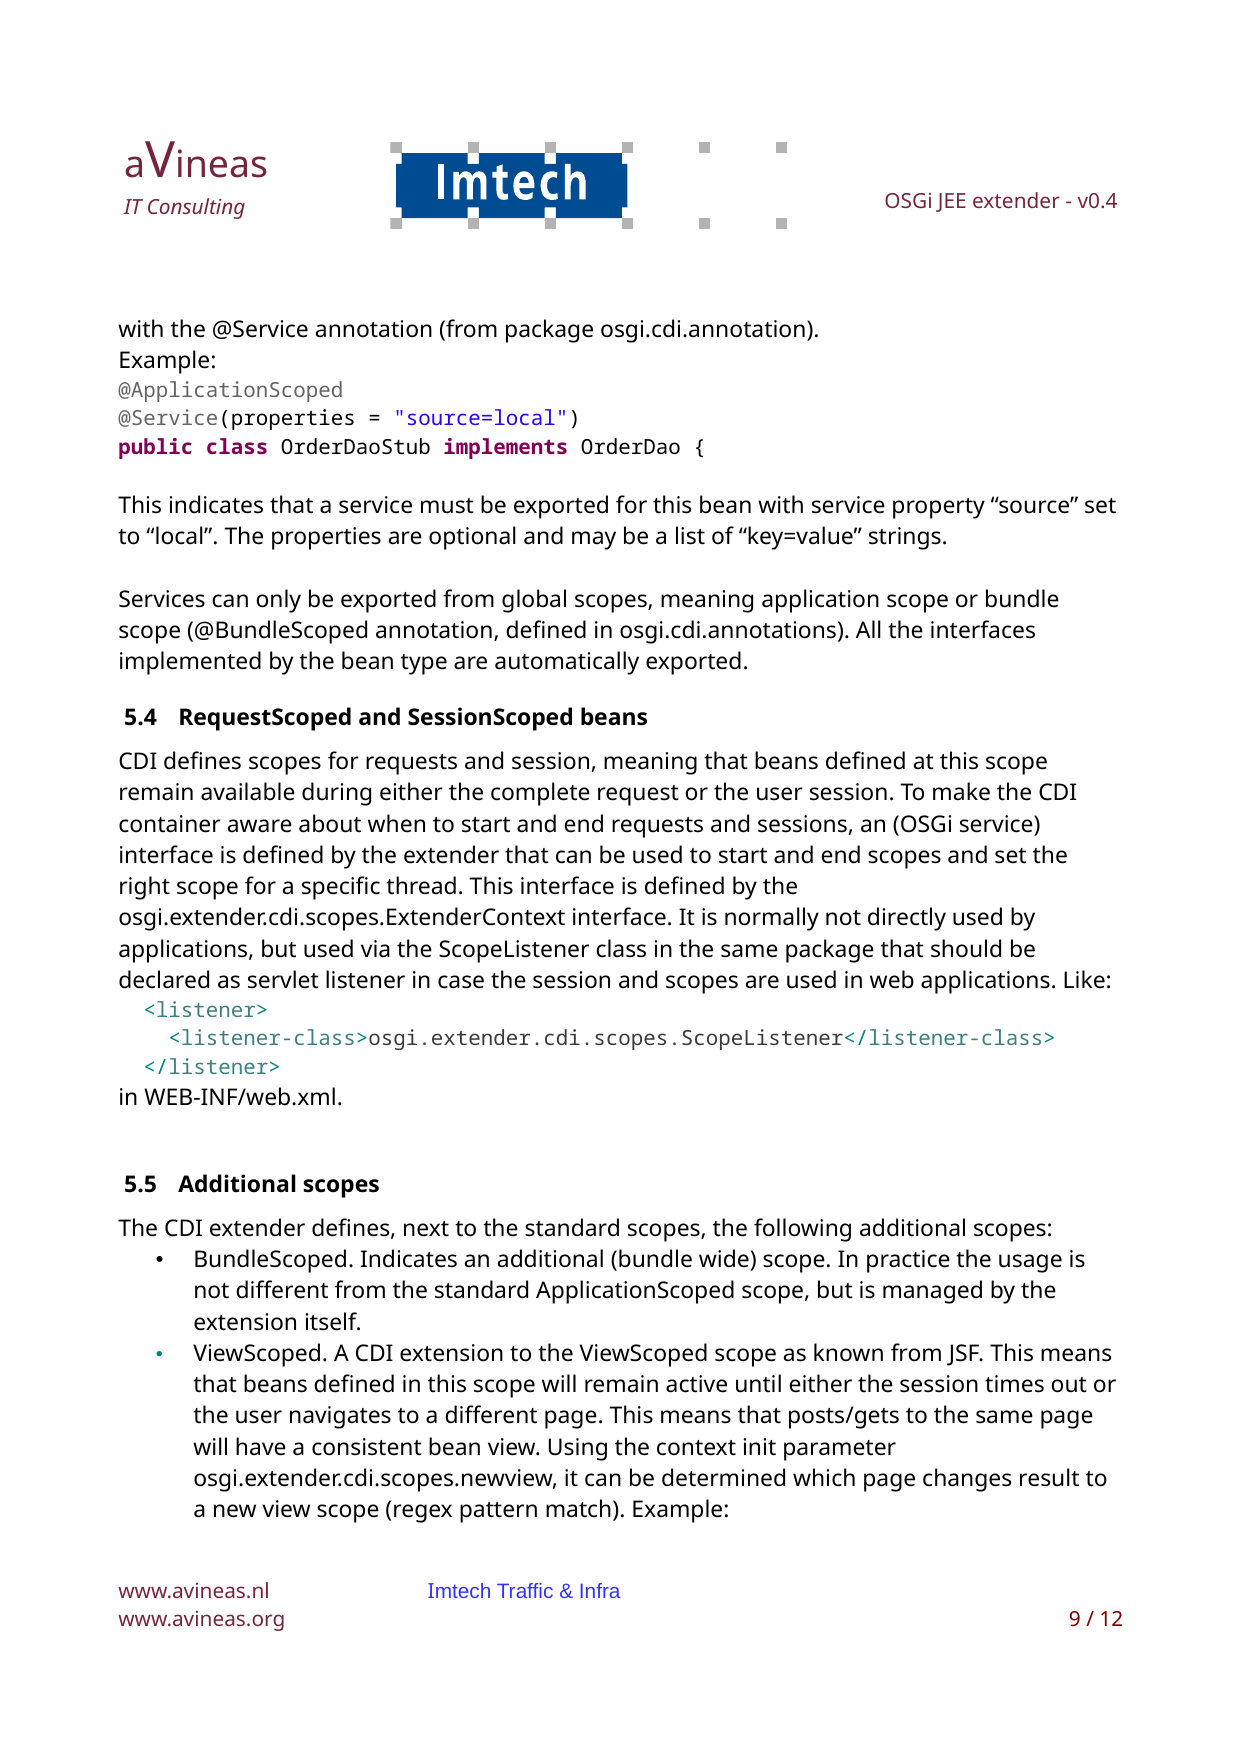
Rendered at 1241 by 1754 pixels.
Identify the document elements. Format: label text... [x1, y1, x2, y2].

subtitle Additional scopes [118, 1168, 1122, 1199]
text <listener> [118, 995, 1122, 1023]
text @Service(properties = "source=local") [118, 403, 1122, 432]
list ViewScoped. A CDI extension to the ViewScoped scope as known from JSF. This means that beans defined in this scope will remain active until either the session times out or the user navigates to a different page. This means that posts/gets to the same page will have a consistent bean view. Using the context init parameter osgi.extender.cdi.scopes.newview, it can be determined which page changes result to a new view scope (regex pattern match). Example: [156, 1337, 1122, 1524]
text public class OrderDaoStub implements OrderDao { [118, 432, 1122, 460]
text Example: [118, 344, 1122, 375]
text @ApplicationScoped [118, 375, 1122, 403]
list BundleScoped. Indicates an additional (bundle wide) scope. In practice the usage is not different from the standard ApplicationScoped scope, but is managed by the extension itself. [156, 1243, 1122, 1337]
text in WEB-INF/web.xml. [118, 1080, 1122, 1112]
subtitle RequestScoped and SessionScoped beans [118, 701, 1122, 733]
text with the @Service annotation (from package osgi.cdi.annotation). [118, 313, 1122, 344]
text This indicates that a service must be exported for this bean with service property “source” set to “local”. The properties are optional and may be a list of “key=value” strings. [118, 489, 1122, 551]
text Services can only be exported from global scopes, meaning application scope or bundle scope (@BundleScoped annotation, defined in osgi.cdi.annotations). All the interfaces implemented by the bean type are automatically exported. [118, 583, 1122, 676]
text CDI defines scopes for requests and session, meaning that beans defined at this scope remain available during either the complete request or the user session. To make the CDI container aware about when to start and end requests and sessions, an (OSGi service) interface is defined by the extender that can be used to start and end scopes and set the right scope for a specific thread. This interface is defined by the osgi.extender.cdi.scopes.ExtenderContext interface. It is normally not directly used by applications, but used via the ScopeListener class in the same package that should be declared as servlet listener in case the session and scopes are used in web applications. Like: [118, 745, 1122, 995]
text </listener> [118, 1052, 1122, 1080]
text The CDI extender defines, next to the standard scopes, the following additional scopes: [118, 1212, 1122, 1243]
text <listener-class>osgi.extender.cdi.scopes.ScopeListener</listener-class> [118, 1023, 1122, 1052]
